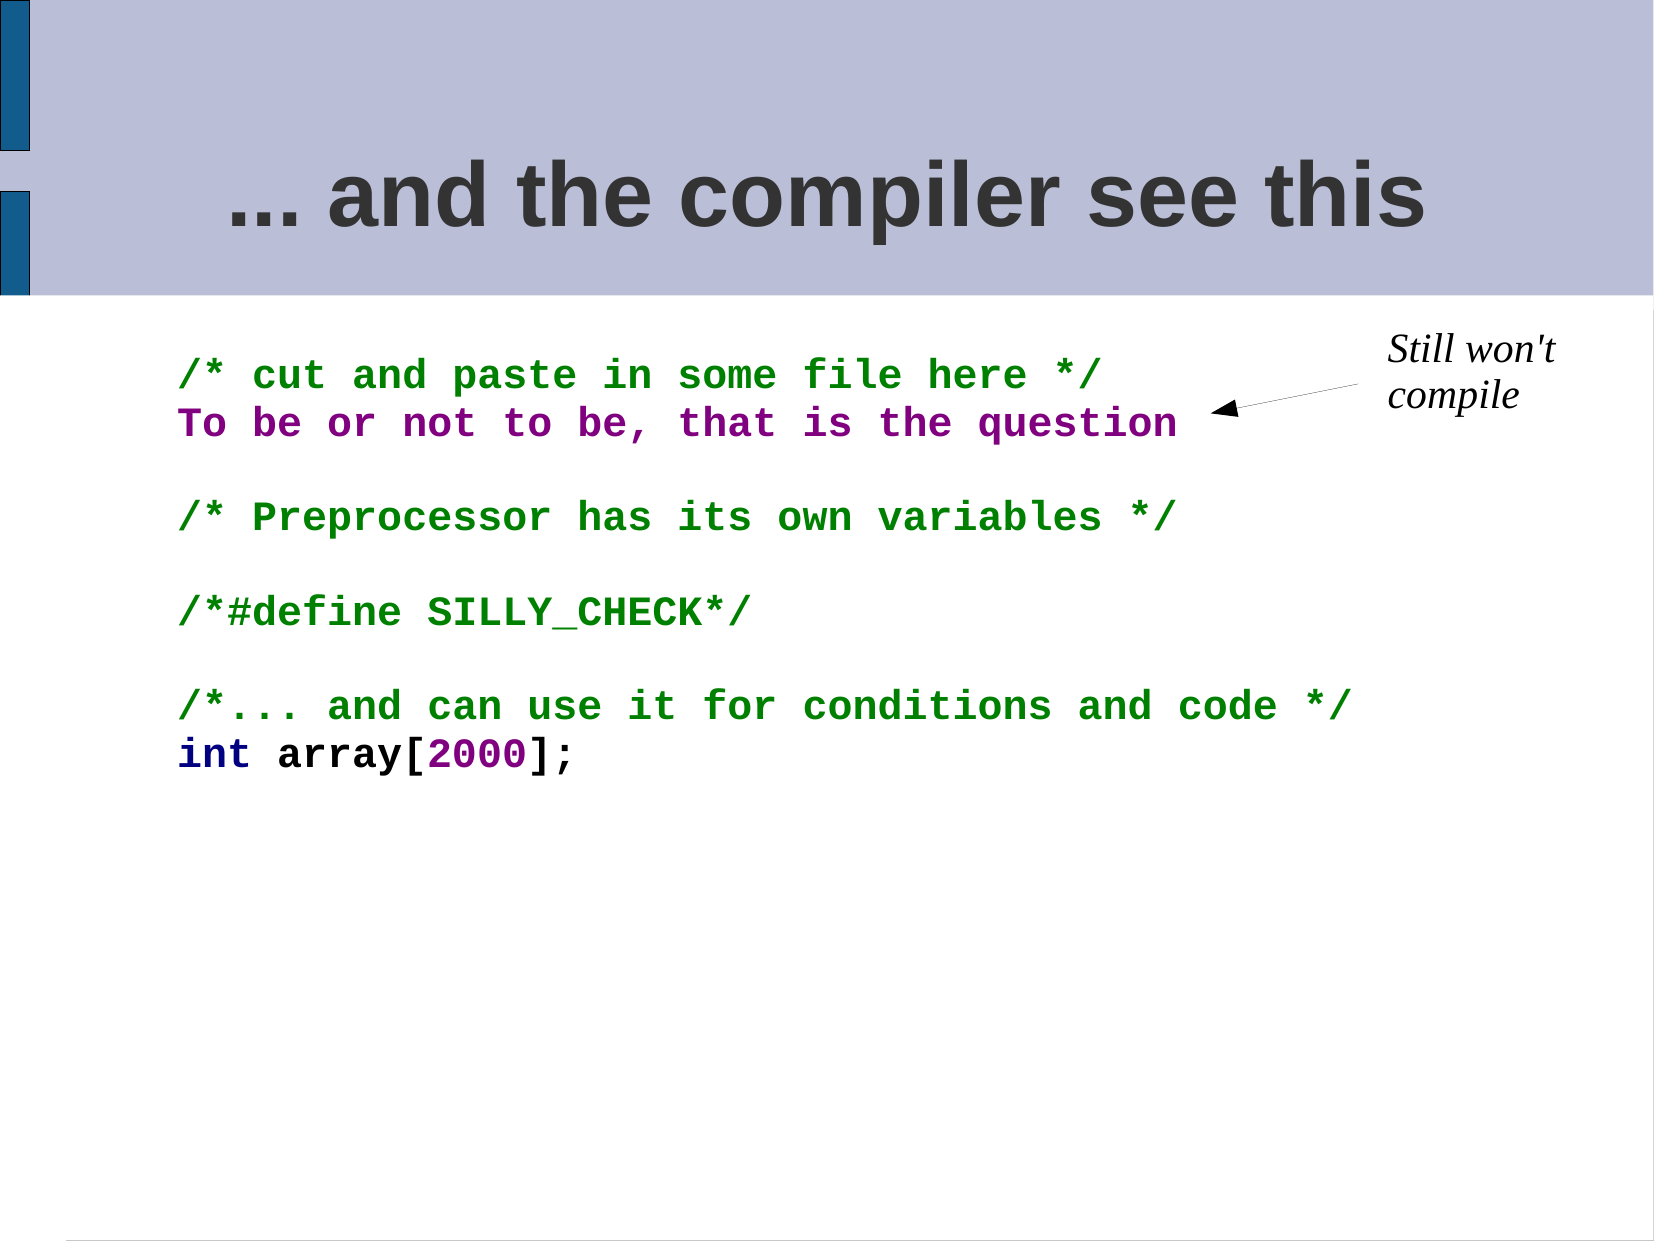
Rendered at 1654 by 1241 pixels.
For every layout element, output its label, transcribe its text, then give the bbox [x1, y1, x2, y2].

title ... and the compiler see this [121, 91, 1534, 295]
text_box Still won't compile [1387, 324, 1625, 419]
text_box /* cut and paste in some file here */ To be or not to be, that is the question /* Preprocessor has its own variables */ /*#define SILLY_CHECK*/ /*... and can use it for conditions and code */ int array[2000]; [0, 295, 1654, 1241]
